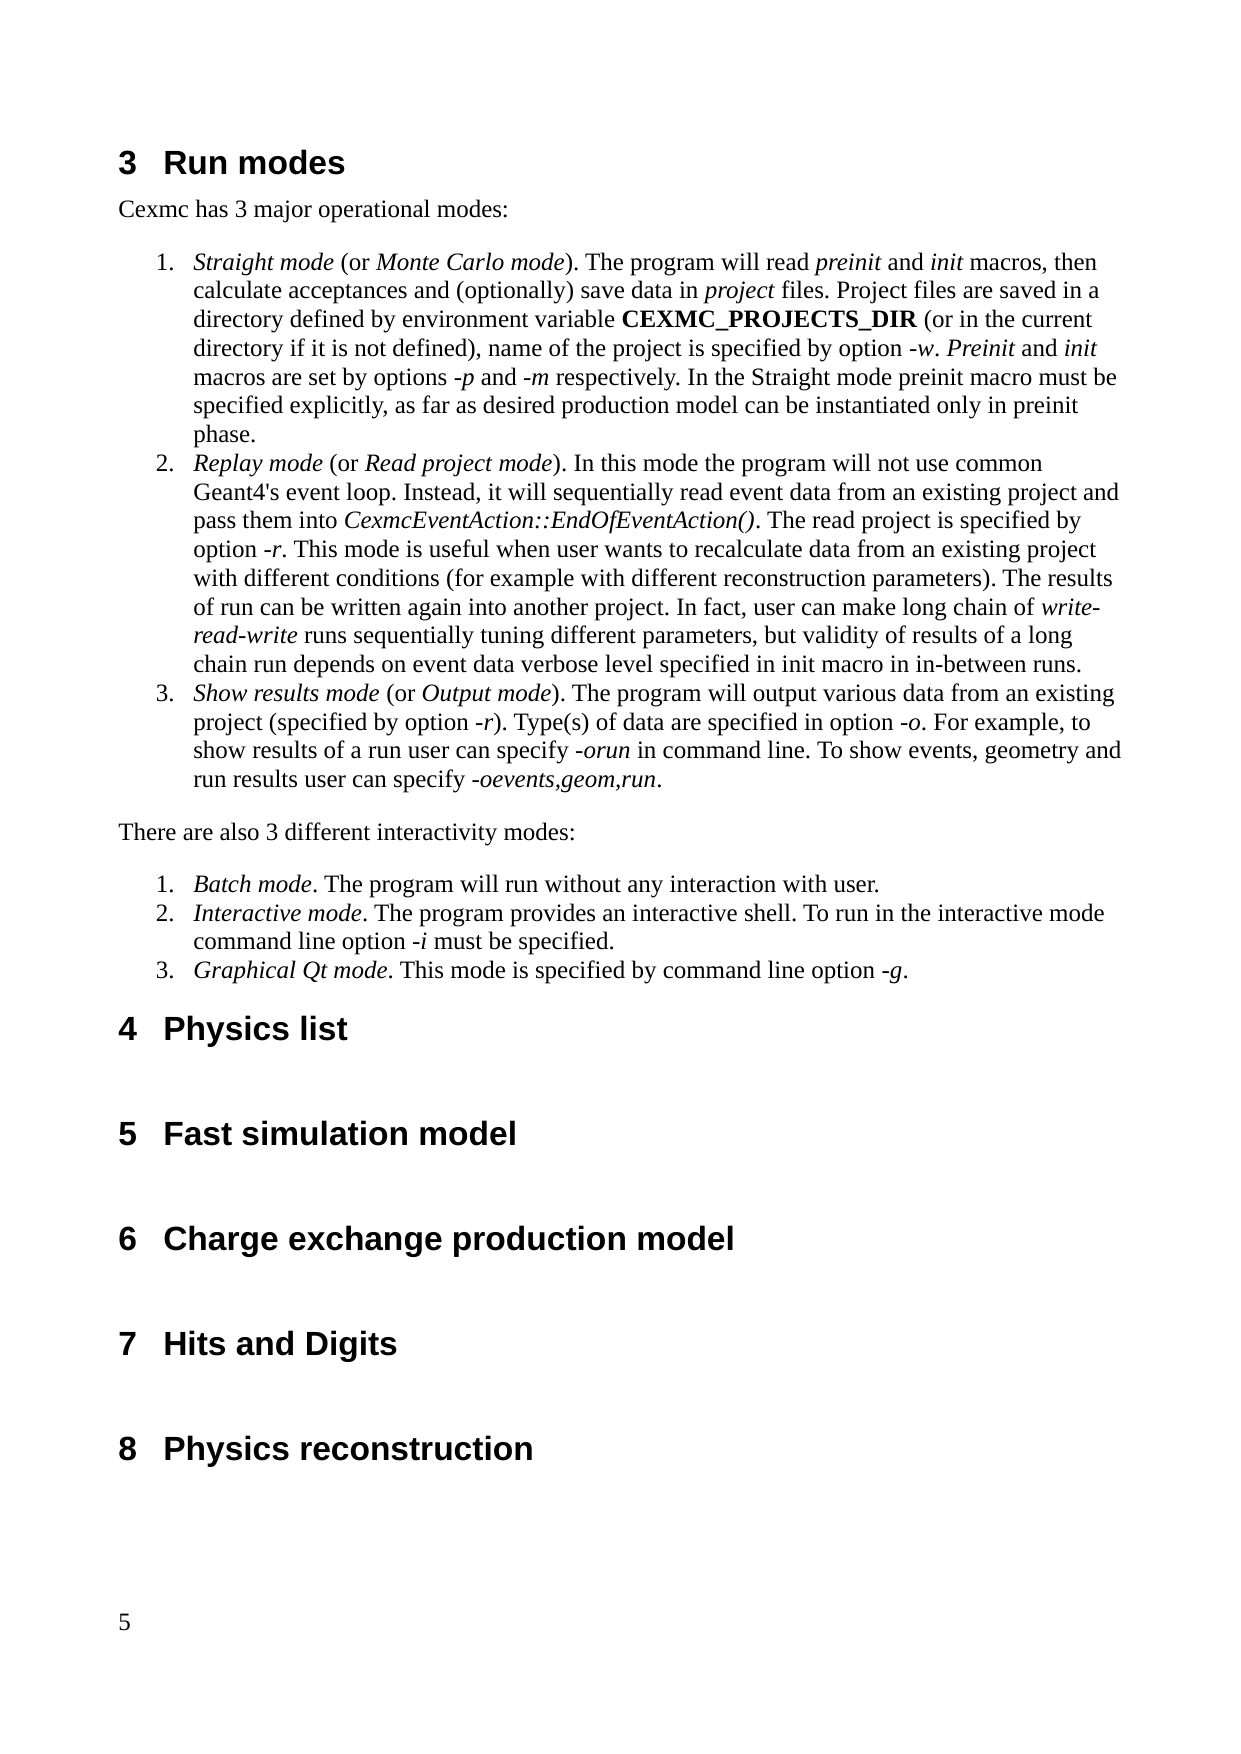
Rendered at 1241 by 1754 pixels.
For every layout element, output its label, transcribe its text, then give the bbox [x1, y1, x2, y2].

list Straight mode (or Monte Carlo mode). The program will read preinit and init macros, then calculate acceptances and (optionally) save data in project files. Project files are saved in a directory defined by environment variable CEXMC_PROJECTS_DIR (or in the current directory if it is not defined), name of the project is specified by option -w. Preinit and init macros are set by options -p and -m respectively. In the Straight mode preinit macro must be specified explicitly, as far as desired production model can be instantiated only in preinit phase. [156, 247, 1122, 448]
list Graphical Qt mode. This mode is specified by command line option -g. [156, 955, 1122, 984]
subtitle Charge exchange production model [118, 1219, 1122, 1257]
subtitle Physics reconstruction [118, 1428, 1122, 1467]
text Cexmc has 3 major operational modes: [118, 194, 1122, 223]
list Show results mode (or Output mode). The program will output various data from an existing project (specified by option -r). Type(s) of data are specified in option -o. For example, to show results of a run user can specify -orun in command line. To show events, geometry and run results user can specify -oevents,geom,run. [156, 678, 1122, 793]
list Replay mode (or Read project mode). In this mode the program will not use common Geant4's event loop. Instead, it will sequentially read event data from an existing project and pass them into CexmcEventAction::EndOfEventAction(). The read project is specified by option -r. This mode is useful when user wants to recalculate data from an existing project with different conditions (for example with different reconstruction parameters). The results of run can be written again into another project. In fact, user can make long chain of write-read-write runs sequentially tuning different parameters, but validity of results of a long chain run depends on event data verbose level specified in init macro in in-between runs. [156, 448, 1122, 678]
subtitle Physics list [118, 1009, 1122, 1048]
text There are also 3 different interactivity modes: [118, 817, 1122, 845]
subtitle Run modes [118, 143, 1122, 182]
list Interactive mode. The program provides an interactive shell. To run in the interactive mode command line option -i must be specified. [156, 898, 1122, 955]
subtitle Fast simulation model [118, 1114, 1122, 1152]
list Batch mode. The program will run without any interaction with user. [156, 869, 1122, 898]
subtitle Hits and Digits [118, 1324, 1122, 1362]
